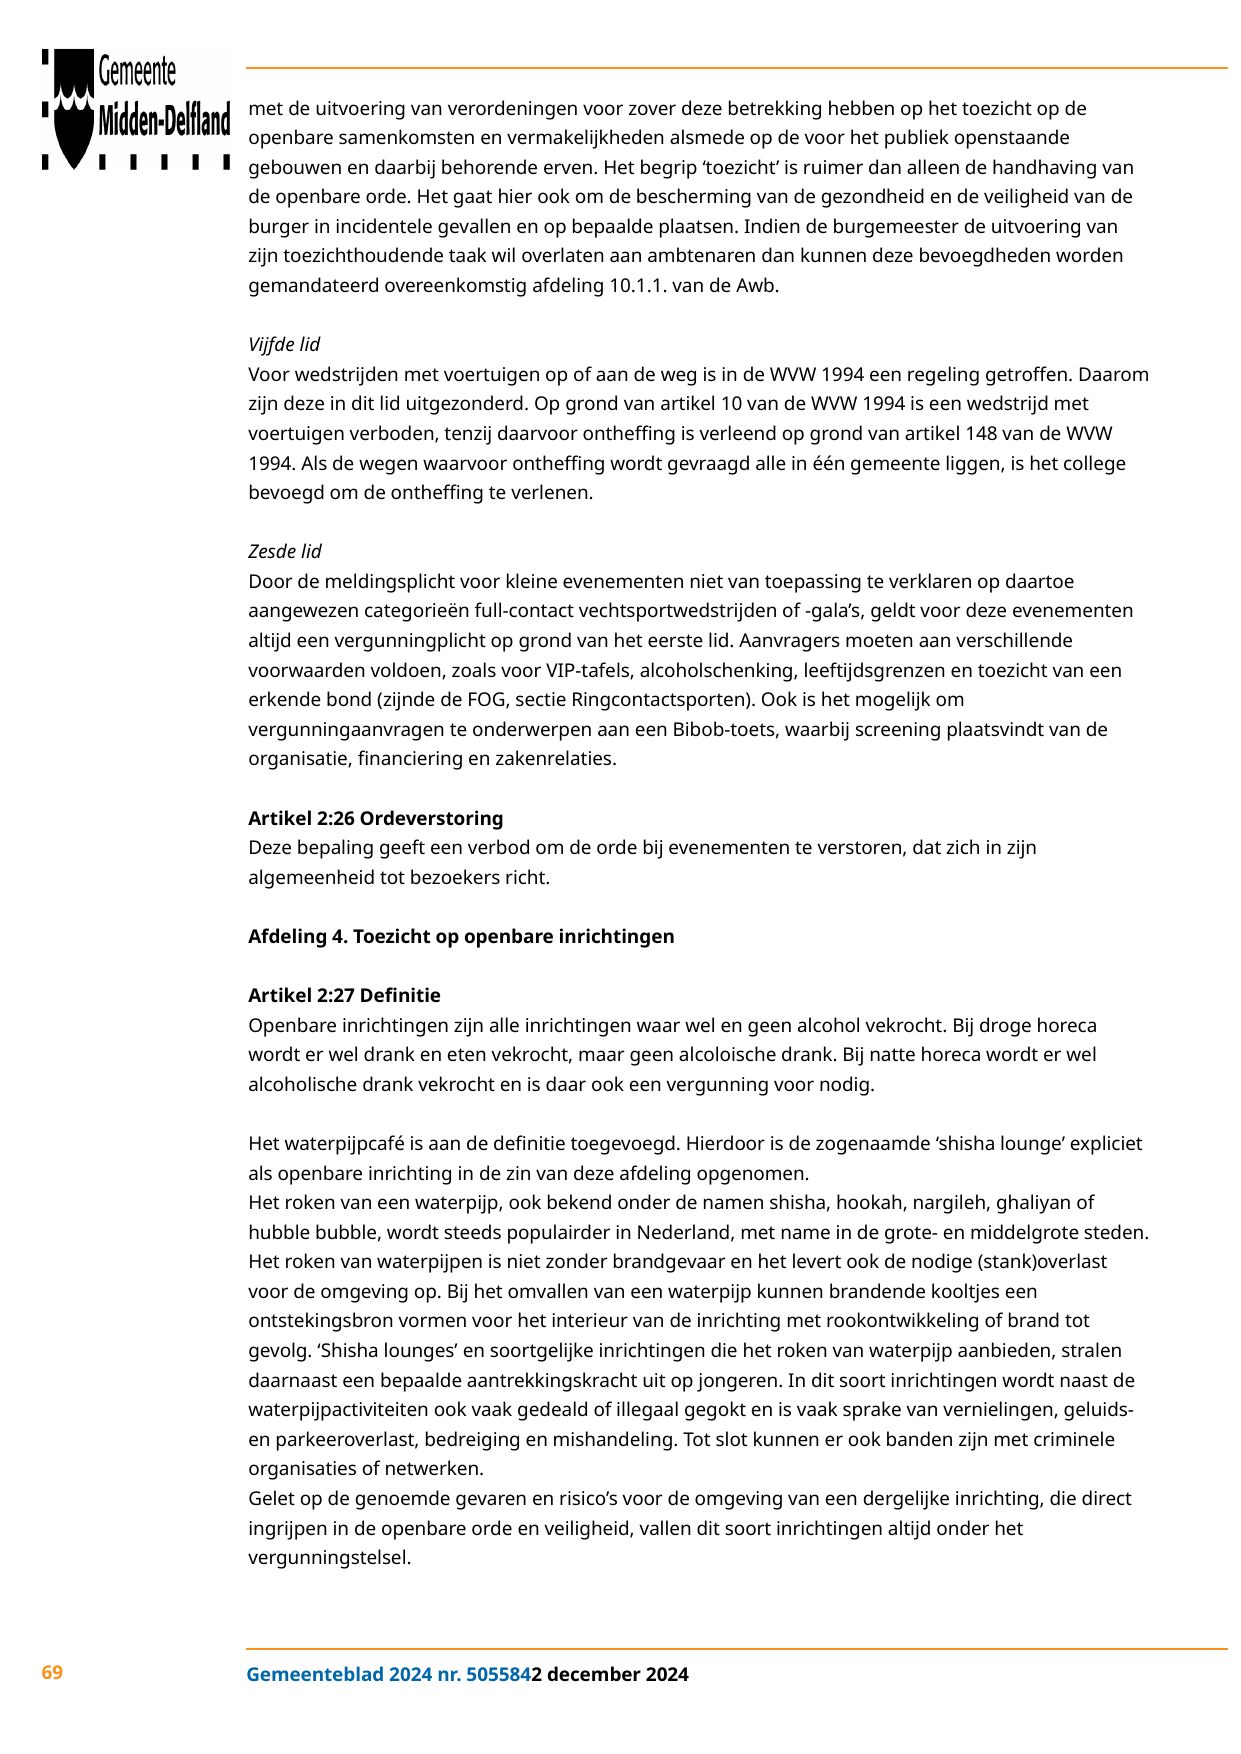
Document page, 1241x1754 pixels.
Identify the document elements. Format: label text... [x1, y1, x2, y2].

text Artikel 2:27 Definitie [248, 982, 1152, 1008]
text Gelet op de genoemde gevaren en risico’s voor de omgeving van een dergelijke inrichting, die direct ingrijpen in de openbare orde en veiligheid, vallen dit soort inrichtingen altijd onder het vergunningstelsel. [248, 1485, 1152, 1570]
text Door de meldingsplicht voor kleine evenementen niet van toepassing te verklaren op daartoe aangewezen categorieën full-contact vechtsportwedstrijden of -gala’s, geldt voor deze evenementen altijd een vergunningplicht op grond van het eerste lid. Aanvragers moeten aan verschillende voorwaarden voldoen, zoals voor VIP-tafels, alcoholschenking, leeftijdsgrenzen en toezicht van een erkende bond (zijnde de FOG, sectie Ringcontactsporten). Ook is het mogelijk om vergunningaanvragen te onderwerpen aan een Bibob-toets, waarbij screening plaatsvindt van de organisatie, financiering en zakenrelaties. [248, 568, 1152, 771]
text Voor wedstrijden met voertuigen op of aan de weg is in de WVW 1994 een regeling getroffen. Daarom zijn deze in dit lid uitgezonderd. Op grond van artikel 10 van de WVW 1994 is een wedstrijd met voertuigen verboden, tenzij daarvoor ontheffing is verleend op grond van artikel 148 van de WVW 1994. Als de wegen waarvoor ontheffing wordt gevraagd alle in één gemeente liggen, is het college bevoegd om de ontheffing te verlenen. [248, 361, 1152, 505]
picture [41, 47, 231, 172]
text Artikel 2:26 Ordeverstoring [248, 805, 1152, 831]
text Het roken van een waterpijp, ook bekend onder de namen shisha, hookah, nargileh, ghaliyan of hubble bubble, wordt steeds populairder in Nederland, met name in de grote- en middelgrote steden. Het roken van waterpijpen is niet zonder brandgevaar en het levert ook de nodige (stank)overlast voor de omgeving op. Bij het omvallen van een waterpijp kunnen brandende kooltjes een ontstekingsbron vormen voor het interieur van de inrichting met rookontwikkeling of brand tot gevolg. ‘Shisha lounges’ en soortgelijke inrichtingen die het roken van waterpijp aanbieden, stralen daarnaast een bepaalde aantrekkingskracht uit op jongeren. In dit soort inrichtingen wordt naast de waterpijpactiviteiten ook vaak gedeald of illegaal gegokt en is vaak sprake van vernielingen, geluids- en parkeeroverlast, bedreiging en mishandeling. Tot slot kunnen er ook banden zijn met criminele organisaties of netwerken. [248, 1189, 1152, 1481]
text Deze bepaling geeft een verbod om de orde bij evenementen te verstoren, dat zich in zijn algemeenheid tot bezoekers richt. [248, 834, 1152, 890]
text Het waterpijpcafé is aan de definitie toegevoegd. Hierdoor is de zogenaamde ‘shisha lounge’ expliciet als openbare inrichting in de zin van deze afdeling opgenomen. [248, 1130, 1152, 1186]
text Vijfde lid [248, 331, 1152, 357]
text Zesde lid [248, 538, 1152, 564]
text Afdeling 4. Toezicht op openbare inrichtingen [248, 923, 1152, 949]
text met de uitvoering van verordeningen voor zover deze betrekking hebben op het toezicht op de openbare samenkomsten en vermakelijkheden alsmede op de voor het publiek openstaande gebouwen en daarbij behorende erven. Het begrip ‘toezicht’ is ruimer dan alleen de handhaving van de openbare orde. Het gaat hier ook om de bescherming van de gezondheid en de veiligheid van de burger in incidentele gevallen en op bepaalde plaatsen. Indien de burgemeester de uitvoering van zijn toezichthoudende taak wil overlaten aan ambtenaren dan kunnen deze bevoegdheden worden gemandateerd overeenkomstig afdeling 10.1.1. van de Awb. [248, 95, 1152, 298]
text Openbare inrichtingen zijn alle inrichtingen waar wel en geen alcohol vekrocht. Bij droge horeca wordt er wel drank en eten vekrocht, maar geen alcoloische drank. Bij natte horeca wordt er wel alcoholische drank vekrocht en is daar ook een vergunning voor nodig. [248, 1012, 1152, 1097]
